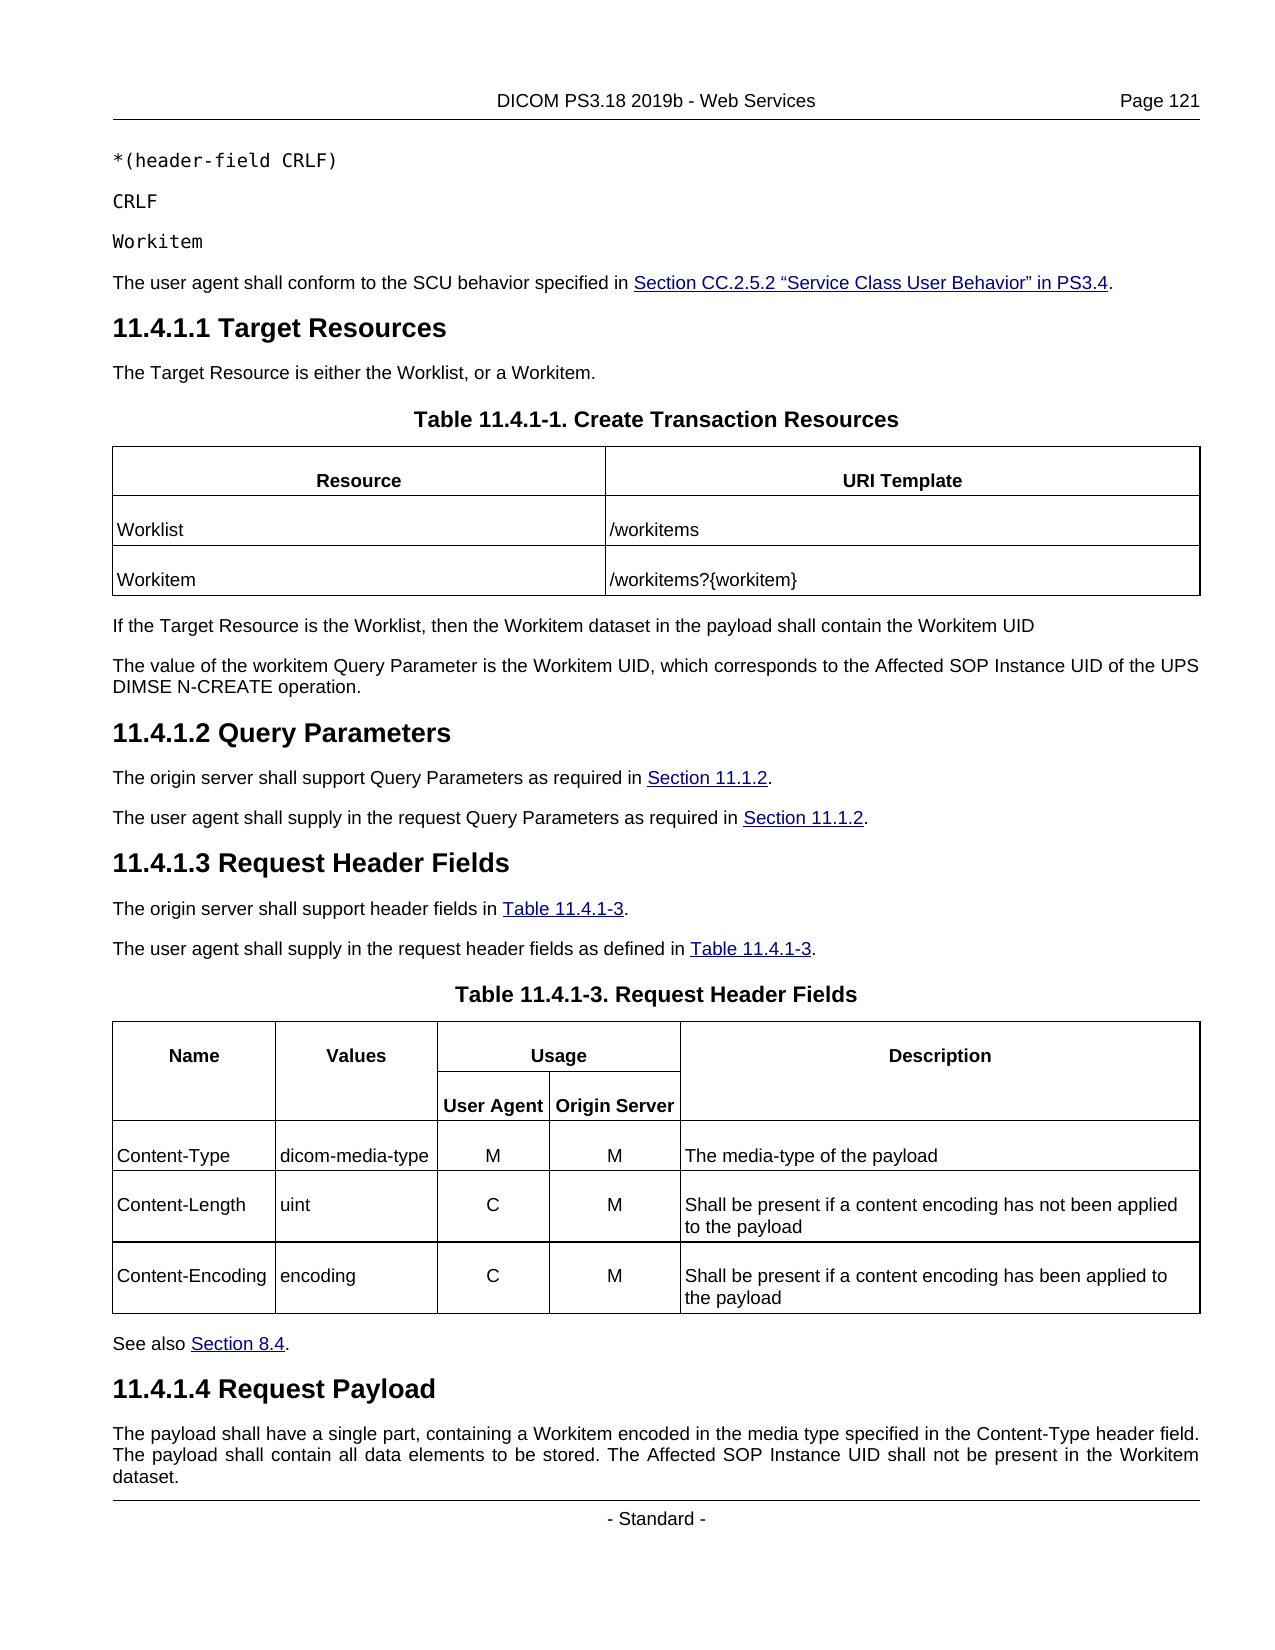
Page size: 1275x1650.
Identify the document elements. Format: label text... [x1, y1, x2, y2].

table_cell /workitems?{workitem} [606, 546, 1199, 595]
table_cell Shall be present if a content encoding has been applied to the payload [681, 1243, 1199, 1313]
table_cell M [550, 1171, 680, 1241]
table_cell M [550, 1243, 680, 1313]
table_header Description [681, 1022, 1199, 1120]
text Workitem [112, 231, 1200, 253]
text See also Section 8.4. [112, 1332, 1200, 1354]
table_cell M [550, 1121, 680, 1170]
text The user agent shall conform to the SCU behavior specified in Section CC.2.5.2 “Service Class User Behavior” in PS3.4. [112, 272, 1200, 293]
table_cell Origin Server [550, 1072, 680, 1120]
table_header Values [276, 1022, 437, 1120]
table_header Resource [113, 447, 605, 495]
table_header Usage [438, 1022, 680, 1071]
text The payload shall have a single part, containing a Workitem encoded in the media type specified in the Content-Type header field. The payload shall contain all data elements to be stored. The Affected SOP Instance UID shall not be present in the Workitem dataset. [112, 1423, 1200, 1487]
table_cell uint [276, 1171, 437, 1241]
table_cell Worklist [113, 496, 605, 545]
table_cell C [438, 1243, 549, 1313]
table_cell User Agent [438, 1072, 549, 1120]
text 11.4.1.4 Request Payload [112, 1373, 1200, 1404]
text CRLF [112, 191, 1200, 212]
text 11.4.1.3 Request Header Fields [112, 847, 1200, 878]
table_cell encoding [276, 1243, 437, 1313]
text *(header-field CRLF) [112, 150, 1200, 172]
text 11.4.1.2 Query Parameters [112, 717, 1200, 748]
text The origin server shall support header fields in Table 11.4.1-3. [112, 897, 1200, 919]
table_cell Content-Type [113, 1121, 275, 1170]
table_header URI Template [606, 447, 1199, 495]
text Table 11.4.1-1. Create Transaction Resources [112, 406, 1200, 432]
table_cell The media-type of the payload [681, 1121, 1199, 1170]
table_cell Shall be present if a content encoding has not been applied to the payload [681, 1171, 1199, 1241]
table_cell dicom-media-type [276, 1121, 437, 1170]
table_cell /workitems [606, 496, 1199, 545]
text Table 11.4.1-3. Request Header Fields [112, 982, 1200, 1007]
table_cell Content-Encoding [113, 1243, 275, 1313]
text If the Target Resource is the Worklist, then the Workitem dataset in the payload shall contain the Workitem UID [112, 614, 1200, 636]
text The Target Resource is either the Worklist, or a Workitem. [112, 362, 1200, 384]
table_header Name [113, 1022, 275, 1120]
text The value of the workitem Query Parameter is the Workitem UID, which corresponds to the Affected SOP Instance UID of the UPS DIMSE N-CREATE operation. [112, 655, 1200, 698]
table_cell M [438, 1121, 549, 1170]
table_cell Workitem [113, 546, 605, 595]
table_cell C [438, 1171, 549, 1241]
text The user agent shall supply in the request header fields as defined in Table 11.4.1-3. [112, 938, 1200, 959]
table_cell Content-Length [113, 1171, 275, 1241]
text 11.4.1.1 Target Resources [112, 312, 1200, 343]
text The origin server shall support Query Parameters as required in Section 11.1.2. [112, 767, 1200, 788]
text The user agent shall supply in the request Query Parameters as required in Section 11.1.2. [112, 807, 1200, 828]
